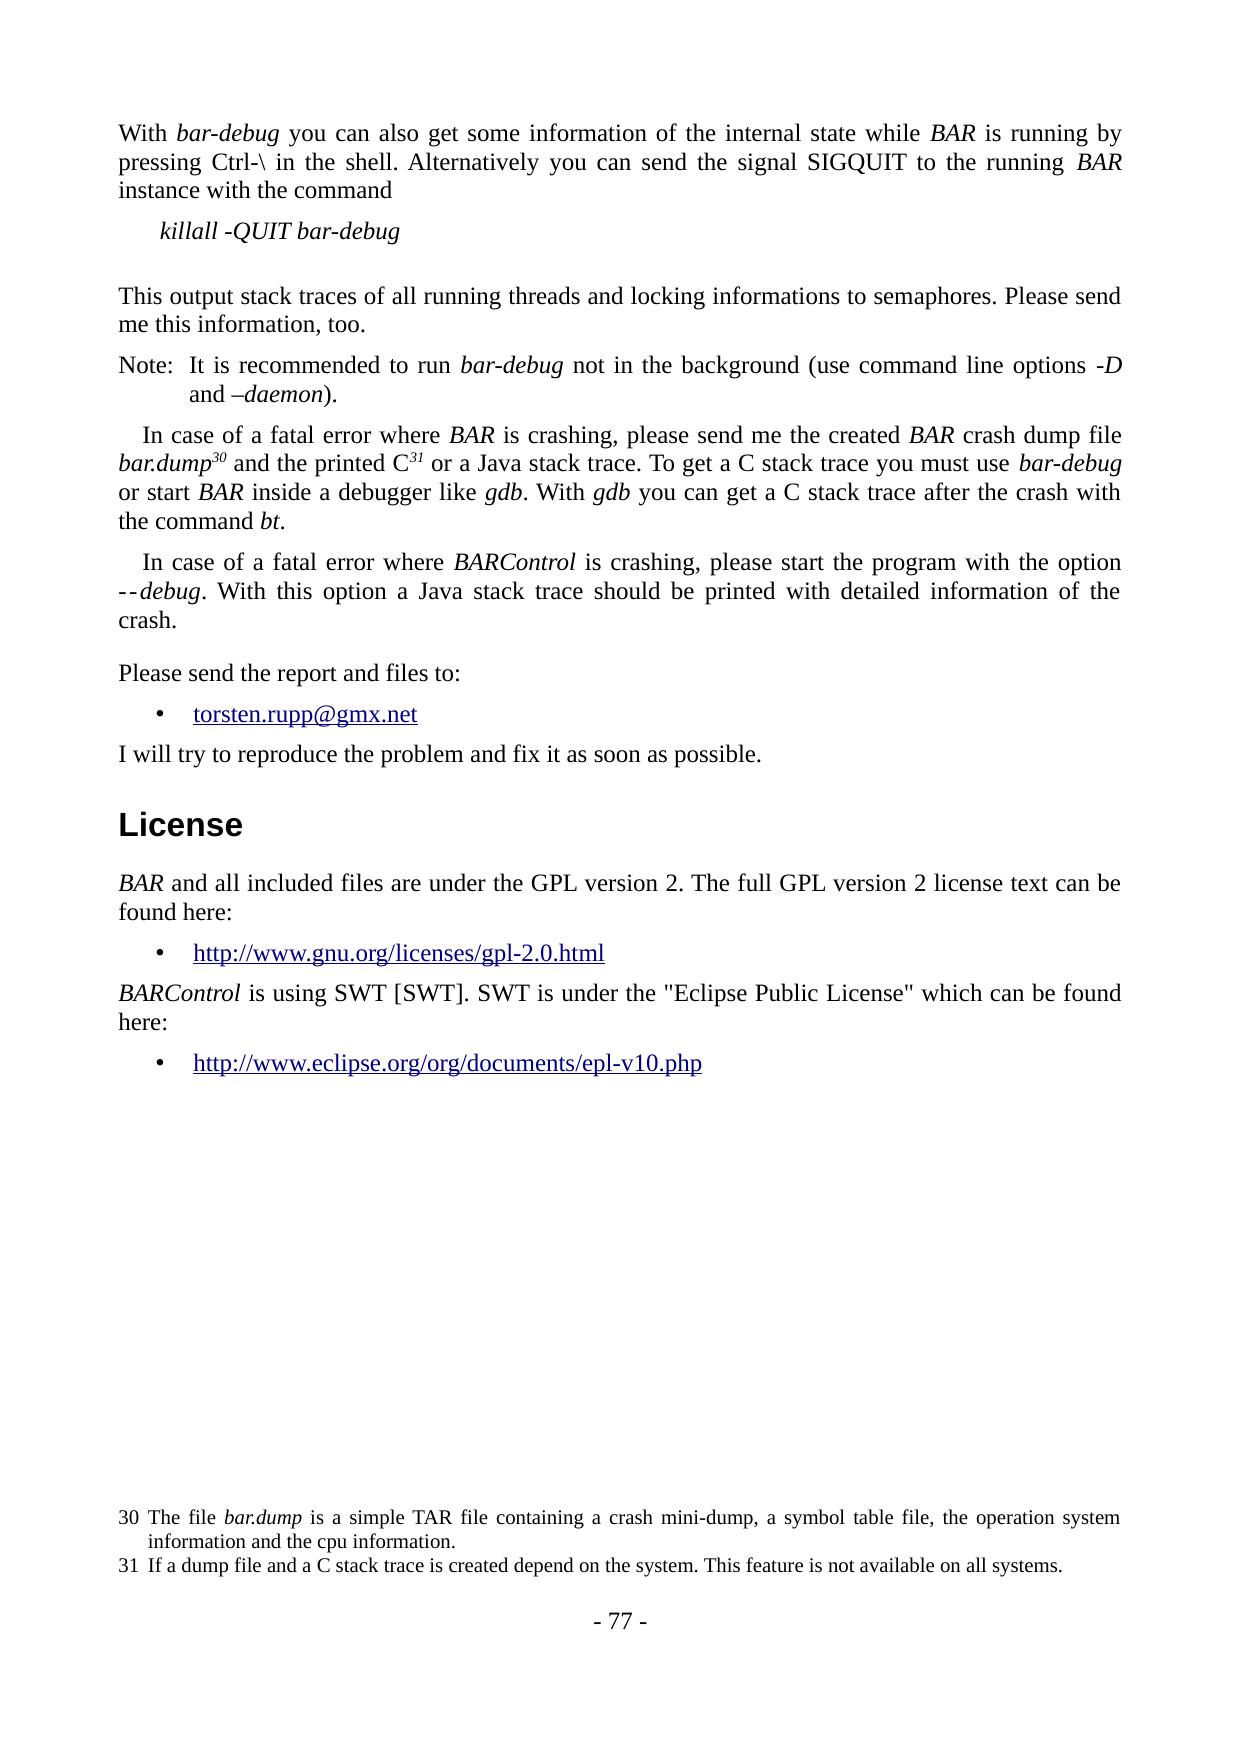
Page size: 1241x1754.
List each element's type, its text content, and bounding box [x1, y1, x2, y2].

list torsten.rupp@gmx.net [156, 699, 1122, 727]
text BAR and all included files are under the GPL version 2. The full GPL version 2 license text can be found here: [118, 868, 1122, 926]
text This output stack traces of all running threads and locking informations to semaphores. Please send me this information, too. [118, 281, 1122, 338]
list http://www.gnu.org/licenses/gpl-2.0.html [156, 938, 1122, 966]
text killall -QUIT bar-debug [159, 216, 1122, 245]
text In case of a fatal error where BARControl is crashing, please start the program with the option ‑‑debug. With this option a Java stack trace should be printed with detailed information of the crash. [118, 547, 1122, 633]
text I will try to reproduce the problem and fix it as soon as possible. [118, 739, 1122, 768]
text Please send the report and files to: [118, 658, 1122, 687]
text In case of a fatal error where BAR is crashing, please send me the created BAR crash dump file bar.dump and the printed C or a Java stack trace. To get a C stack trace you must use bar-debug or start BAR inside a debugger like gdb. With gdb you can get a C stack trace after the crash with the command bt. [118, 420, 1122, 535]
text BARControl is using SWT [SWT]. SWT is under the "Eclipse Public License" which can be found here: [118, 978, 1122, 1036]
subtitle License [118, 805, 1122, 844]
text The file bar.dump is a simple TAR file containing a crash mini-dump, a symbol table file, the operation system information and the cpu information. [118, 1505, 1122, 1553]
text With bar-debug you can also get some information of the internal state while BAR is running by pressing Ctrl-\ in the shell. Alternatively you can send the signal SIGQUIT to the running BAR instance with the command [118, 118, 1122, 204]
text Note: It is recommended to run bar-debug not in the background (use command line options -D and –daemon). [118, 350, 1122, 408]
list http://www.eclipse.org/org/documents/epl-v10.php [156, 1048, 1122, 1077]
text If a dump file and a C stack trace is created depend on the system. This feature is not available on all systems. [118, 1553, 1122, 1577]
